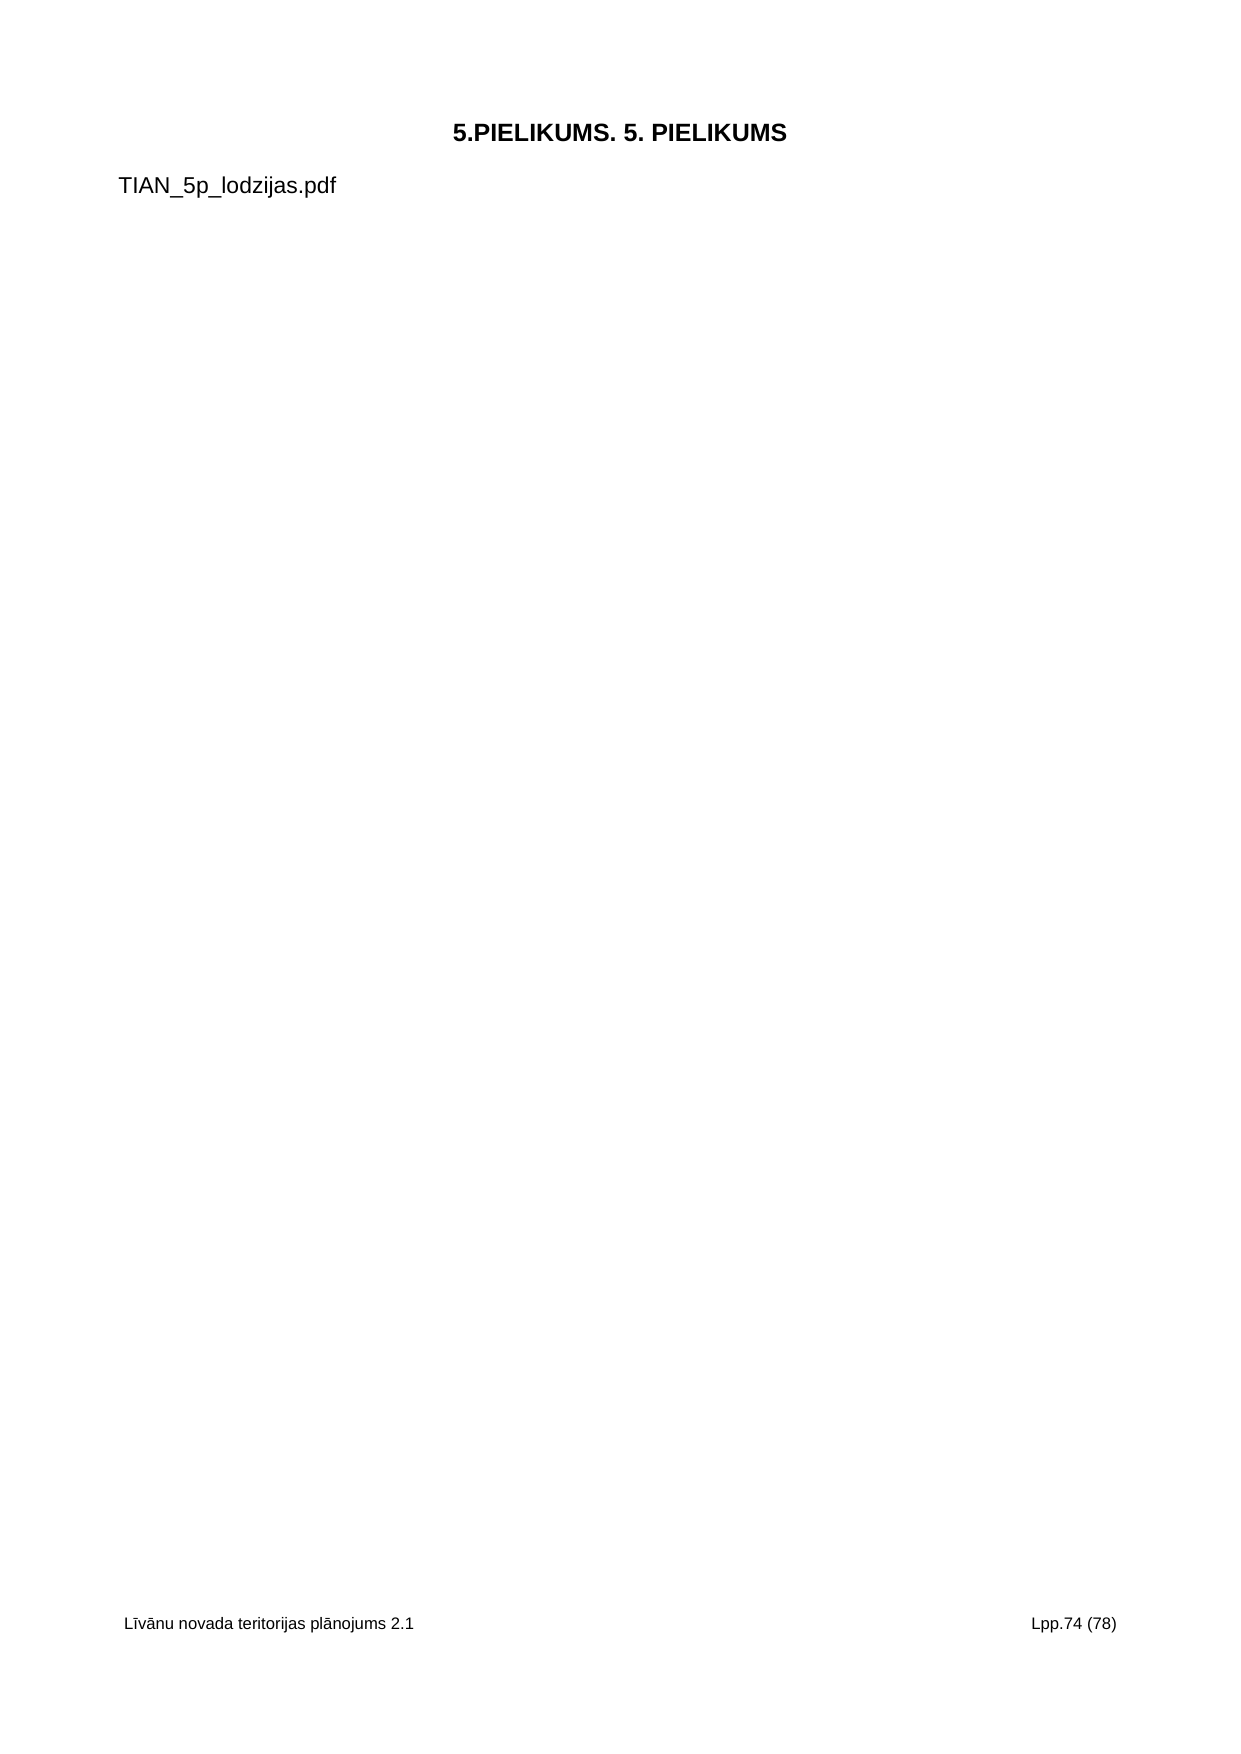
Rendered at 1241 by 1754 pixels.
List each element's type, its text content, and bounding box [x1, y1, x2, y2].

text TIAN_5p_lodzijas.pdf [118, 172, 1122, 198]
subtitle 5.pielikums. 5. pielikums [118, 118, 1122, 147]
